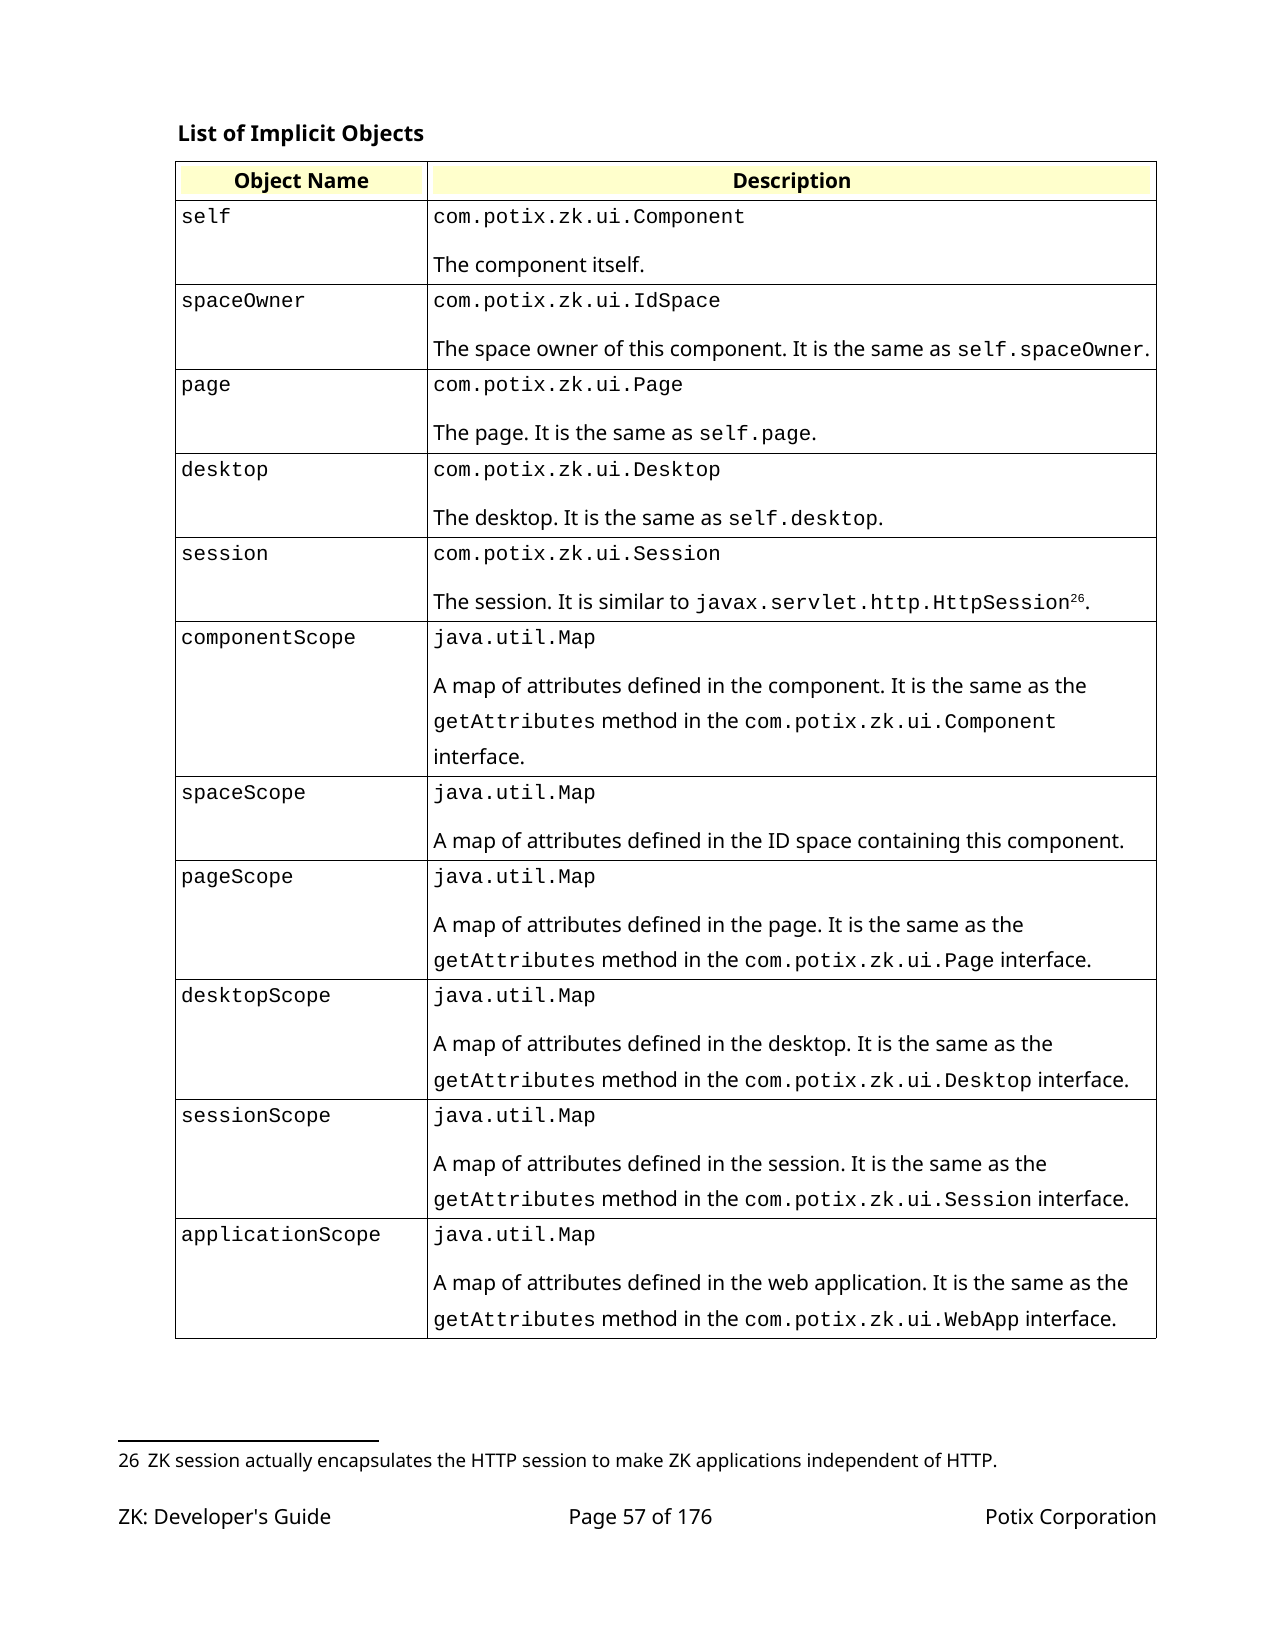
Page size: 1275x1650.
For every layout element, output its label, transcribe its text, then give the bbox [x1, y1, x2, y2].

table_cell java.util.Map A map of attributes defined in the component. It is the same as the getAttributes method in the com.potix.zk.ui.Component interface. [428, 622, 1156, 776]
table_cell java.util.Map A map of attributes defined in the session. It is the same as the getAttributes method in the com.potix.zk.ui.Session interface. [428, 1100, 1156, 1218]
table_cell pageScope [176, 861, 427, 979]
table_header Object Name [176, 162, 427, 200]
table_cell desktop [176, 454, 427, 537]
table_cell session [176, 538, 427, 621]
table_header Description [428, 162, 1156, 200]
table_cell com.potix.zk.ui.Page The page. It is the same as self.page. [428, 370, 1156, 453]
table_cell componentScope [176, 622, 427, 776]
table_cell java.util.Map A map of attributes defined in the ID space containing this component. [428, 777, 1156, 860]
table_cell applicationScope [176, 1219, 427, 1338]
table_cell java.util.Map A map of attributes defined in the page. It is the same as the getAttributes method in the com.potix.zk.ui.Page interface. [428, 861, 1156, 979]
table_cell self [176, 201, 427, 284]
table_cell com.potix.zk.ui.Session The session. It is similar to javax.servlet.http.HttpSession. [428, 538, 1156, 621]
table_cell com.potix.zk.ui.Desktop The desktop. It is the same as self.desktop. [428, 454, 1156, 537]
table_cell spaceOwner [176, 285, 427, 369]
table_cell sessionScope [176, 1100, 427, 1218]
table_cell desktopScope [176, 980, 427, 1099]
subtitle List of Implicit Objects [177, 118, 1157, 148]
table_cell com.potix.zk.ui.IdSpace The space owner of this component. It is the same as self.spaceOwner. [428, 285, 1156, 369]
table_cell java.util.Map A map of attributes defined in the desktop. It is the same as the getAttributes method in the com.potix.zk.ui.Desktop interface. [428, 980, 1156, 1099]
table_cell page [176, 370, 427, 453]
table_cell java.util.Map A map of attributes defined in the web application. It is the same as the getAttributes method in the com.potix.zk.ui.WebApp interface. [428, 1219, 1156, 1338]
table_cell com.potix.zk.ui.Component The component itself. [428, 201, 1156, 284]
table_cell spaceScope [176, 777, 427, 860]
